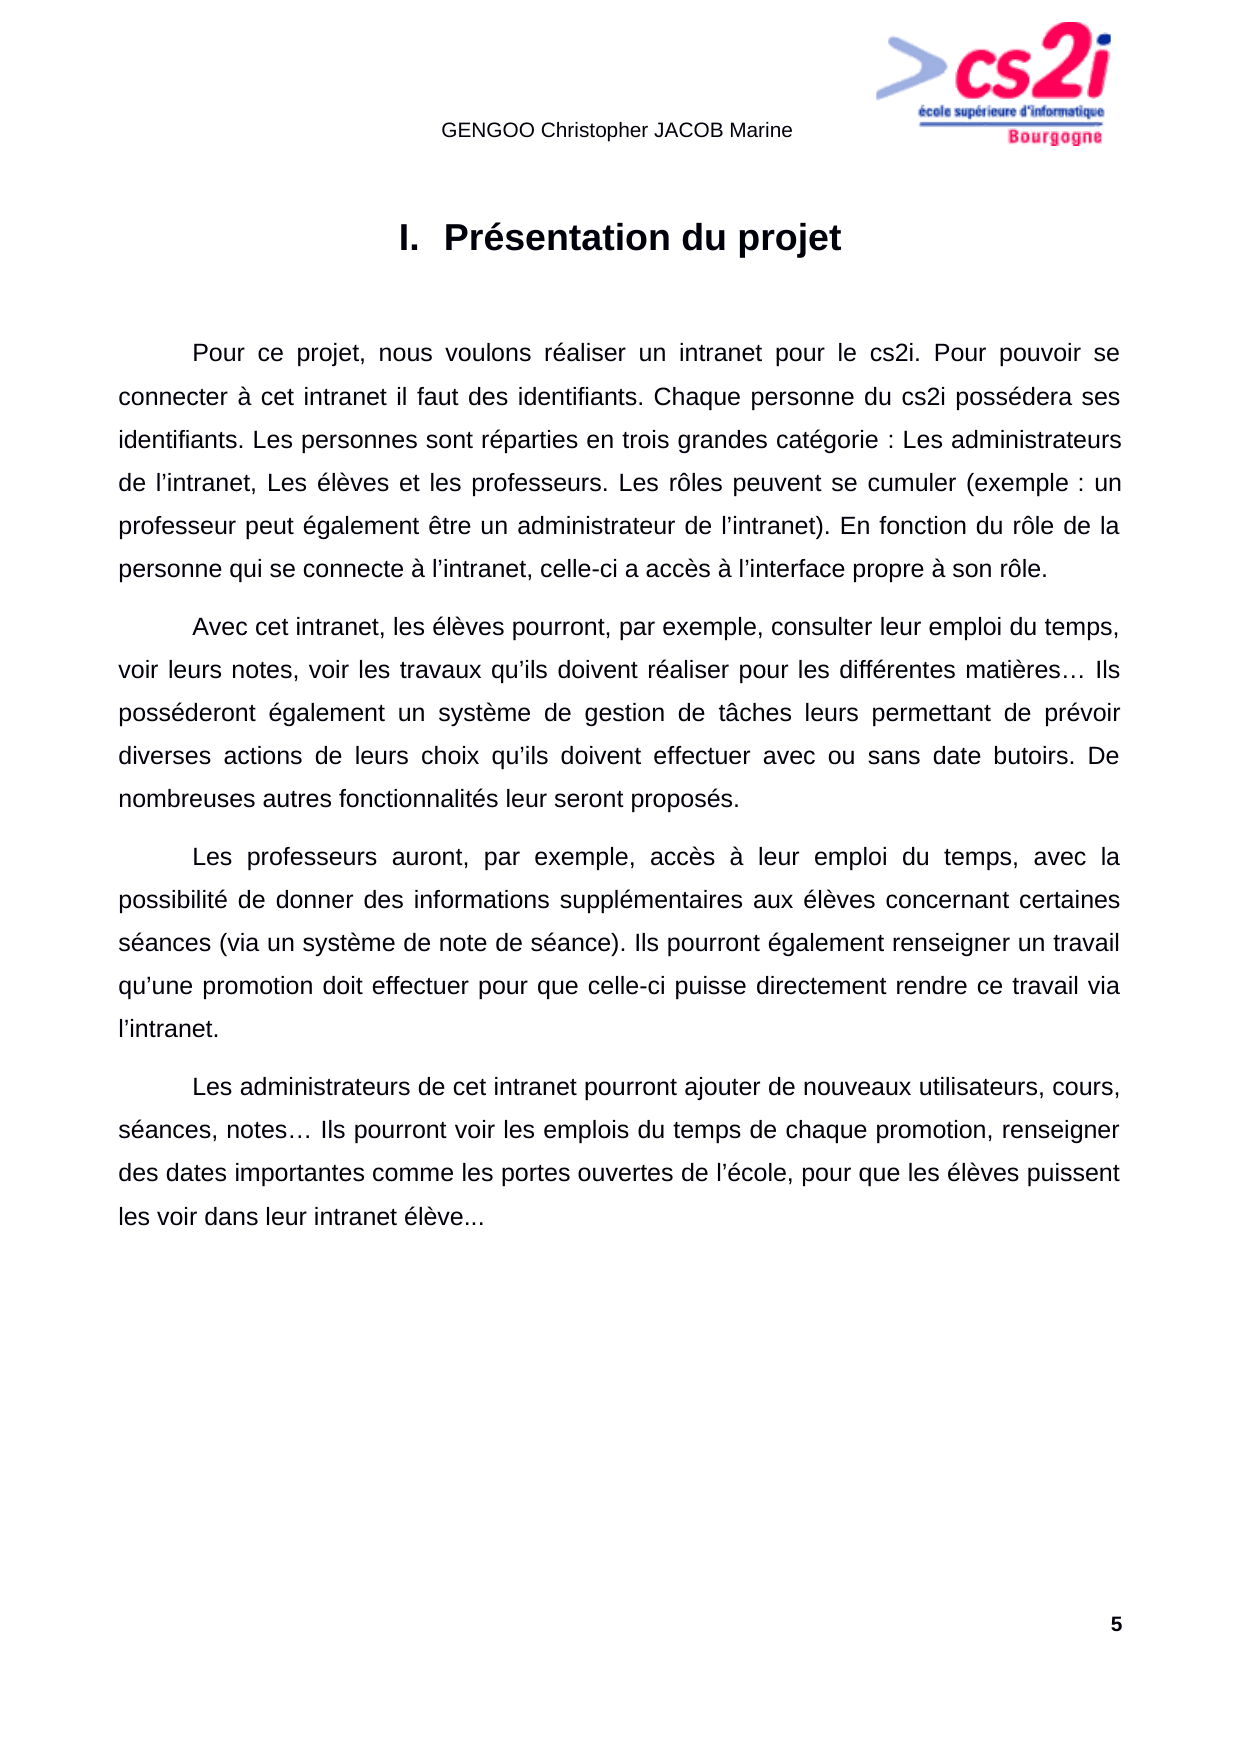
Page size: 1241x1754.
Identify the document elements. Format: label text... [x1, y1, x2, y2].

text Les administrateurs de cet intranet pourront ajouter de nouveaux utilisateurs, cours, séances, notes… Ils pourront voir les emplois du temps de chaque promotion, renseigner des dates importantes comme les portes ouvertes de l’école, pour que les élèves puissent les voir dans leur intranet élève... [118, 1072, 1122, 1230]
text Les professeurs auront, par exemple, accès à leur emploi du temps, avec la possibilité de donner des informations supplémentaires aux élèves concernant certaines séances (via un système de note de séance). Ils pourront également renseigner un travail qu’une promotion doit effectuer pour que celle-ci puisse directement rendre ce travail via l’intranet. [118, 842, 1122, 1043]
subtitle Présentation du projet [118, 215, 1122, 258]
picture [876, 22, 1111, 146]
text Avec cet intranet, les élèves pourront, par exemple, consulter leur emploi du temps, voir leurs notes, voir les travaux qu’ils doivent réaliser pour les différentes matières… Ils posséderont également un système de gestion de tâches leurs permettant de prévoir diverses actions de leurs choix qu’ils doivent effectuer avec ou sans date butoirs. De nombreuses autres fonctionnalités leur seront proposés. [118, 612, 1122, 813]
text Pour ce projet, nous voulons réaliser un intranet pour le cs2i. Pour pouvoir se connecter à cet intranet il faut des identifiants. Chaque personne du cs2i possédera ses identifiants. Les personnes sont réparties en trois grandes catégorie : Les administrateurs de l’intranet, Les élèves et les professeurs. Les rôles peuvent se cumuler (exemple : un professeur peut également être un administrateur de l’intranet). En fonction du rôle de la personne qui se connecte à l’intranet, celle-ci a accès à l’interface propre à son rôle. [118, 338, 1122, 583]
